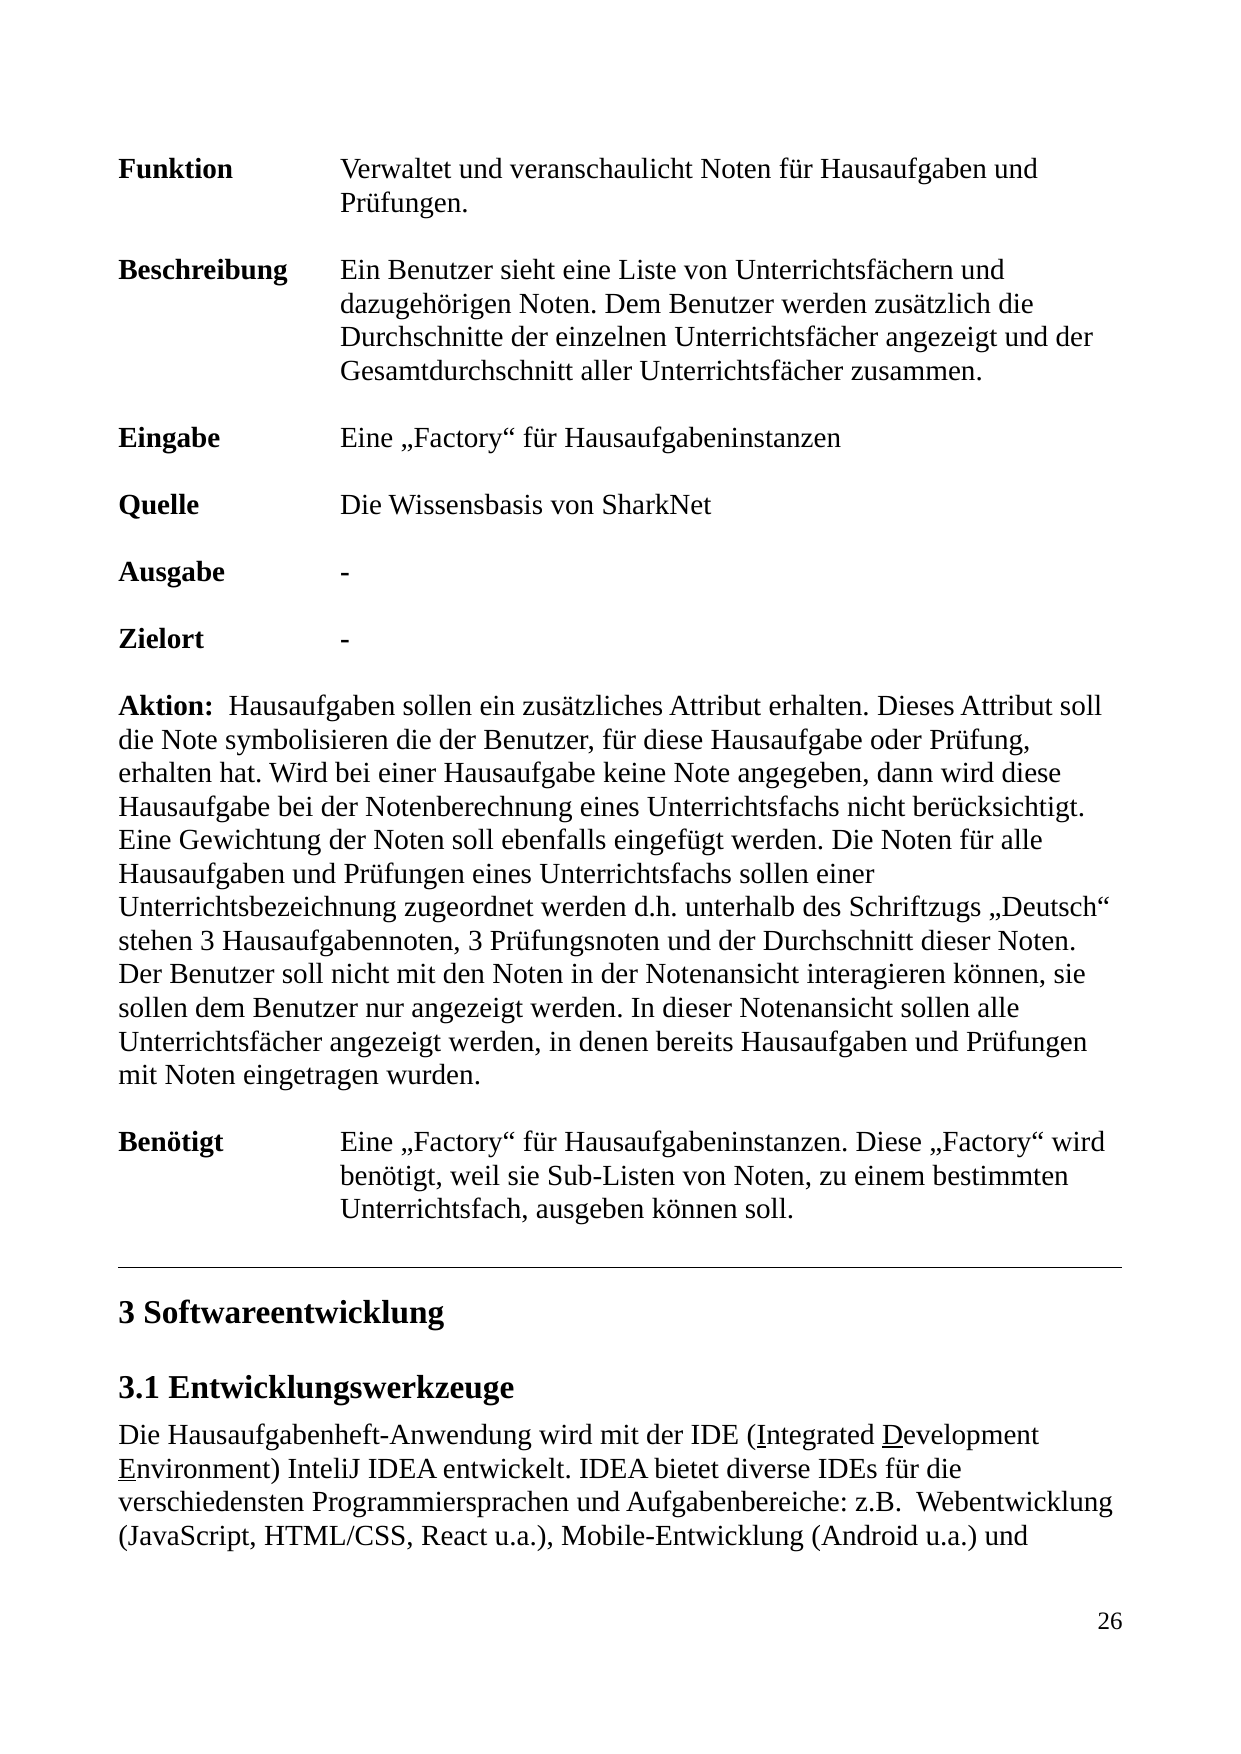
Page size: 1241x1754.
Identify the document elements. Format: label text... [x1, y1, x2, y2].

text Benötigt Eine „Factory“ für Hausaufgabeninstanzen. Diese „Factory“ wird benötigt, weil sie Sub-Listen von Noten, zu einem bestimmten Unterrichtsfach, ausgeben können soll. [118, 1124, 1122, 1225]
text Quelle Die Wissensbasis von SharkNet [118, 487, 1122, 521]
subtitle 3 Softwareentwicklung [118, 1292, 1122, 1331]
text Zielort - [118, 621, 1122, 655]
text Ausgabe - [118, 554, 1122, 588]
text Funktion Verwaltet und veranschaulicht Noten für Hausaufgaben und Prüfungen. [118, 152, 1122, 219]
text Eingabe Eine „Factory“ für Hausaufgabeninstanzen [118, 420, 1122, 453]
text Aktion: Hausaufgaben sollen ein zusätzliches Attribut erhalten. Dieses Attribut soll die Note symbolisieren die der Benutzer, für diese Hausaufgabe oder Prüfung, erhalten hat. Wird bei einer Hausaufgabe keine Note angegeben, dann wird diese Hausaufgabe bei der Notenberechnung eines Unterrichtsfachs nicht berücksichtigt. Eine Gewichtung der Noten soll ebenfalls eingefügt werden. Die Noten für alle Hausaufgaben und Prüfungen eines Unterrichtsfachs sollen einer Unterrichtsbezeichnung zugeordnet werden d.h. unterhalb des Schriftzugs „Deutsch“ stehen 3 Hausaufgabennoten, 3 Prüfungsnoten und der Durchschnitt dieser Noten. Der Benutzer soll nicht mit den Noten in der Notenansicht interagieren können, sie sollen dem Benutzer nur angezeigt werden. In dieser Notenansicht sollen alle Unterrichtsfächer angezeigt werden, in denen bereits Hausaufgaben und Prüfungen mit Noten eingetragen wurden. [118, 688, 1122, 1091]
text Die Hausaufgabenheft-Anwendung wird mit der IDE (Integrated Development Environment) InteliJ IDEA entwickelt. IDEA bietet diverse IDEs für die verschiedensten Programmiersprachen und Aufgabenbereiche: z.B. Webentwicklung (JavaScript, HTML/CSS, React u.a.), Mobile-Entwicklung (Android u.a.) und [118, 1417, 1122, 1551]
text Beschreibung Ein Benutzer sieht eine Liste von Unterrichtsfächern und dazugehörigen Noten. Dem Benutzer werden zusätzlich die Durchschnitte der einzelnen Unterrichtsfächer angezeigt und der Gesamtdurchschnitt aller Unterrichtsfächer zusammen. [118, 252, 1122, 386]
subtitle 3.1 Entwicklungswerkzeuge [118, 1367, 1122, 1405]
